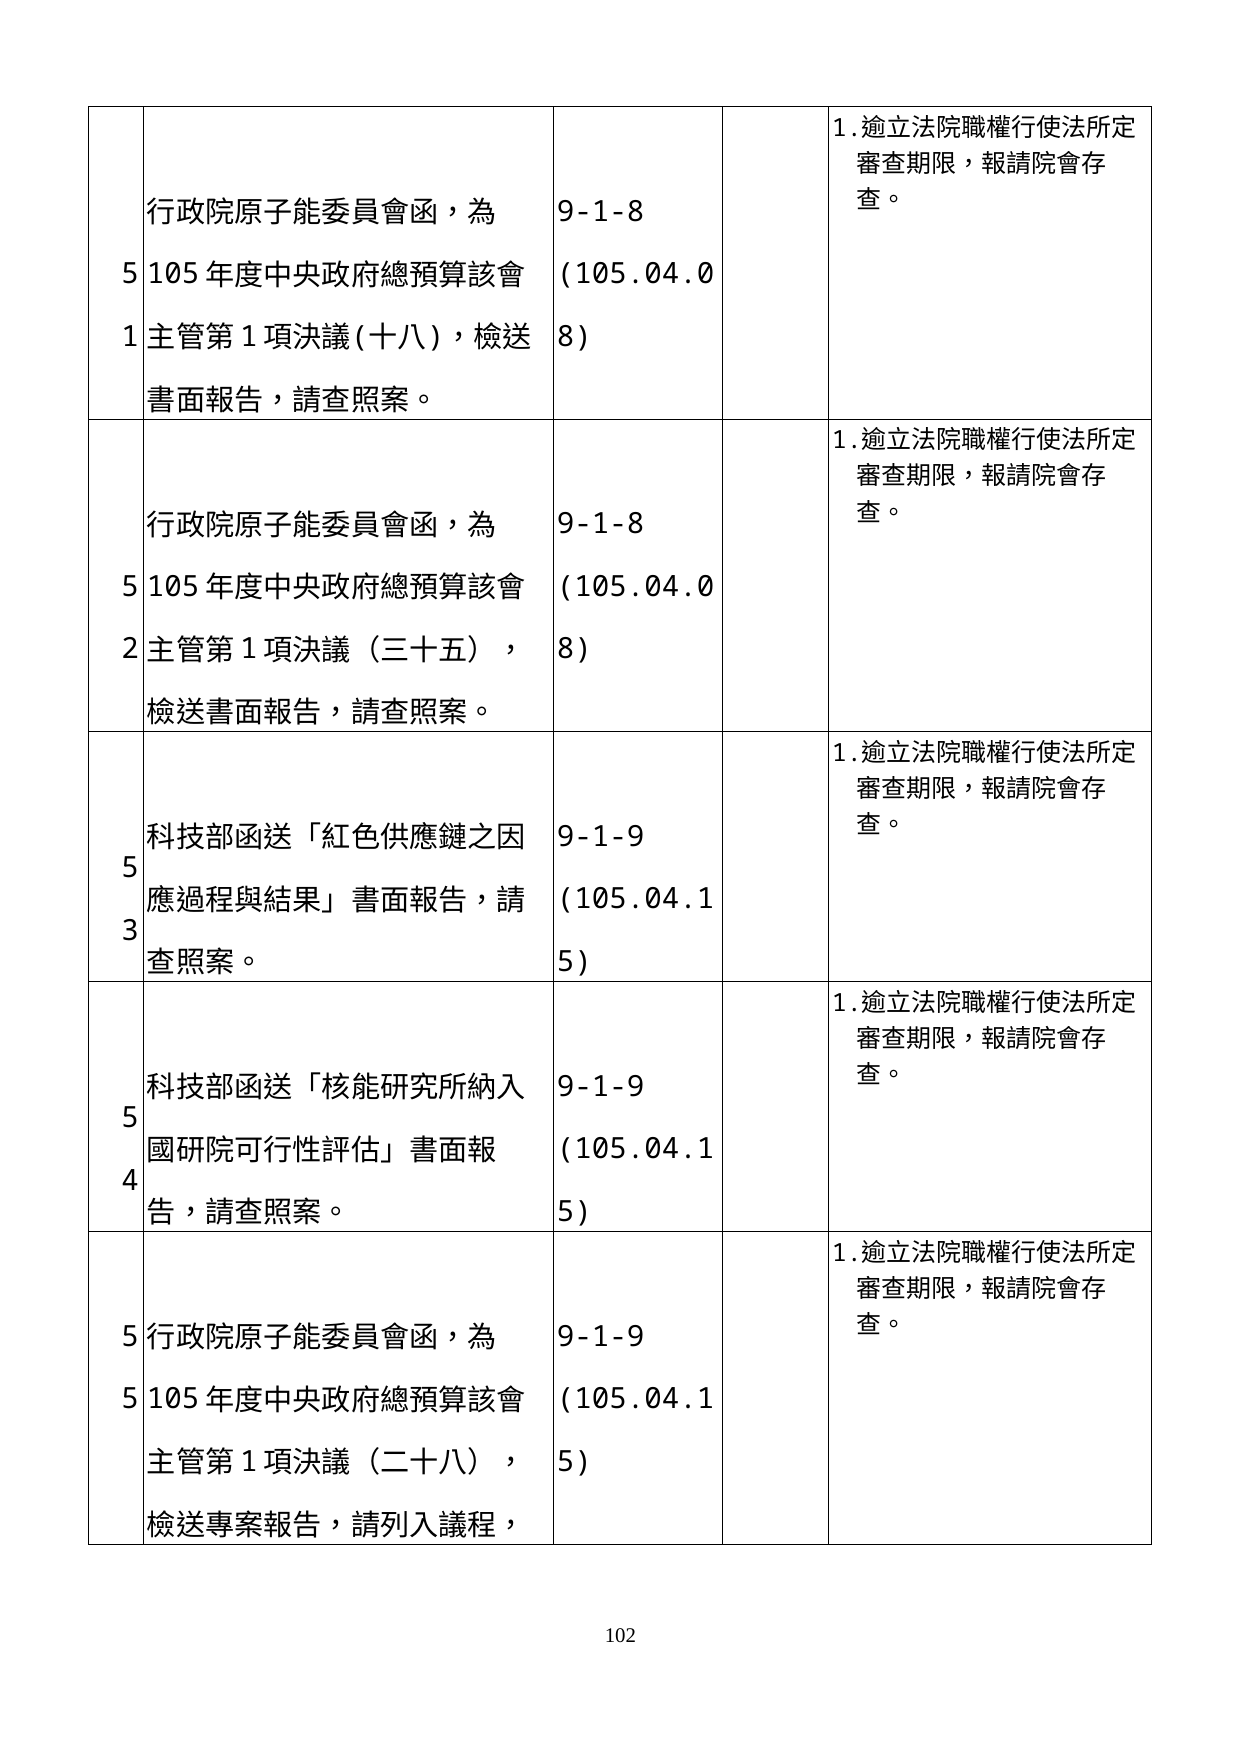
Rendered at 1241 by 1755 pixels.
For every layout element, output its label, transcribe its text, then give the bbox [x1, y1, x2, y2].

table_cell 1.逾立法院職權行使法所定審查期限，報請院會存查。 [829, 982, 1151, 1231]
table_cell 9-1-9 (105.04.15) [554, 982, 722, 1231]
table_cell 行政院原子能委員會函，為105年度中央政府總預算該會主管第1項決議(十八)，檢送書面報告，請查照案。 [144, 107, 553, 418]
table_cell [89, 420, 143, 731]
table_cell 9-1-9 (105.04.15) [554, 732, 722, 981]
table_cell 1.逾立法院職權行使法所定審查期限，報請院會存查。 [829, 107, 1151, 418]
table_cell [723, 107, 828, 418]
table_cell [89, 107, 143, 418]
table_cell [723, 732, 828, 981]
table_cell 9-1-8 (105.04.08) [554, 107, 722, 418]
table_cell 行政院原子能委員會函，為105年度中央政府總預算該會主管第1項決議（三十五），檢送書面報告，請查照案。 [144, 420, 553, 731]
table_cell [723, 982, 828, 1231]
table_cell [89, 1232, 143, 1543]
table_cell 科技部函送「紅色供應鏈之因應過程與結果」書面報告，請查照案。 [144, 732, 553, 981]
table_cell [723, 1232, 828, 1543]
table_cell [89, 982, 143, 1231]
table_cell 1.逾立法院職權行使法所定審查期限，報請院會存查。 [829, 1232, 1151, 1543]
table_cell 1.逾立法院職權行使法所定審查期限，報請院會存查。 [829, 732, 1151, 981]
table_cell 科技部函送「核能研究所納入國研院可行性評估」書面報告，請查照案。 [144, 982, 553, 1231]
table_cell 行政院原子能委員會函，為105年度中央政府總預算該會主管第1項決議（二十八），檢送專案報告，請列入議程， [144, 1232, 553, 1543]
table_cell [89, 732, 143, 981]
table_cell [723, 420, 828, 731]
table_cell 9-1-9 (105.04.15) [554, 1232, 722, 1543]
table_cell 1.逾立法院職權行使法所定審查期限，報請院會存查。 [829, 420, 1151, 731]
table_cell 9-1-8 (105.04.08) [554, 420, 722, 731]
